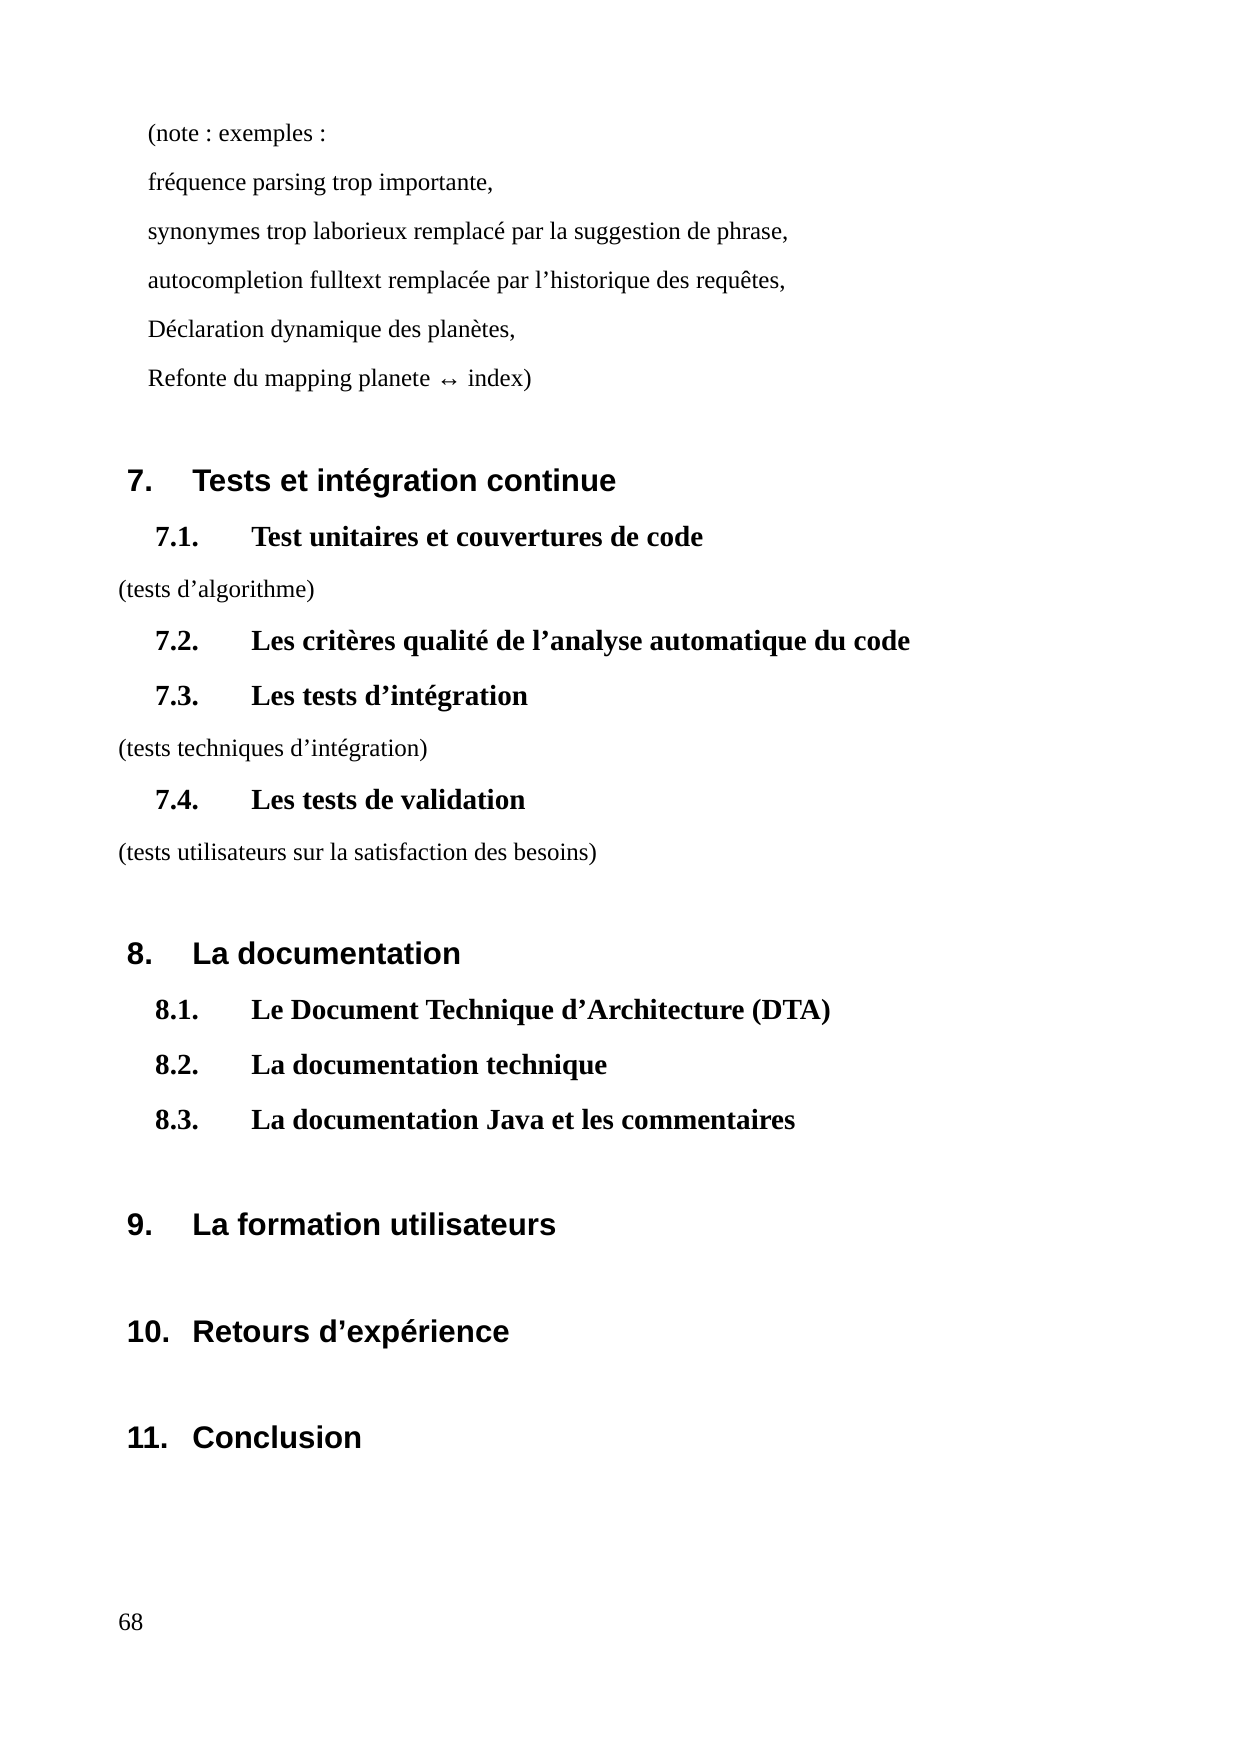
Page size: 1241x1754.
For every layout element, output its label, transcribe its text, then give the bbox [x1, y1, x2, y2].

text (tests d’algorithme) [118, 574, 1122, 603]
list synonymes trop laborieux remplacé par la suggestion de phrase, [118, 216, 1122, 245]
list Refonte du mapping planete ↔ index) [118, 363, 1122, 392]
text (tests utilisateurs sur la satisfaction des besoins) [118, 837, 1122, 865]
subtitle Test unitaires et couvertures de code [148, 519, 1122, 553]
text (tests techniques d’intégration) [118, 733, 1122, 761]
subtitle Les critères qualité de l’analyse automatique du code [148, 623, 1122, 657]
subtitle Les tests de validation [148, 782, 1122, 815]
subtitle Les tests d’intégration [148, 678, 1122, 711]
list Déclaration dynamique des planètes, [118, 314, 1122, 343]
subtitle Retours d’expérience [118, 1313, 1122, 1348]
subtitle Conclusion [118, 1419, 1122, 1455]
list autocompletion fulltext remplacée par l’historique des requêtes, [118, 265, 1122, 294]
subtitle La documentation technique [148, 1047, 1122, 1081]
subtitle Tests et intégration continue [118, 462, 1122, 497]
subtitle La documentation Java et les commentaires [148, 1102, 1122, 1136]
subtitle La documentation [118, 935, 1122, 971]
list (note : exemples : [118, 118, 1122, 147]
subtitle La formation utilisateurs [118, 1206, 1122, 1242]
list fréquence parsing trop importante, [118, 167, 1122, 196]
subtitle Le Document Technique d’Architecture (DTA) [148, 992, 1122, 1026]
